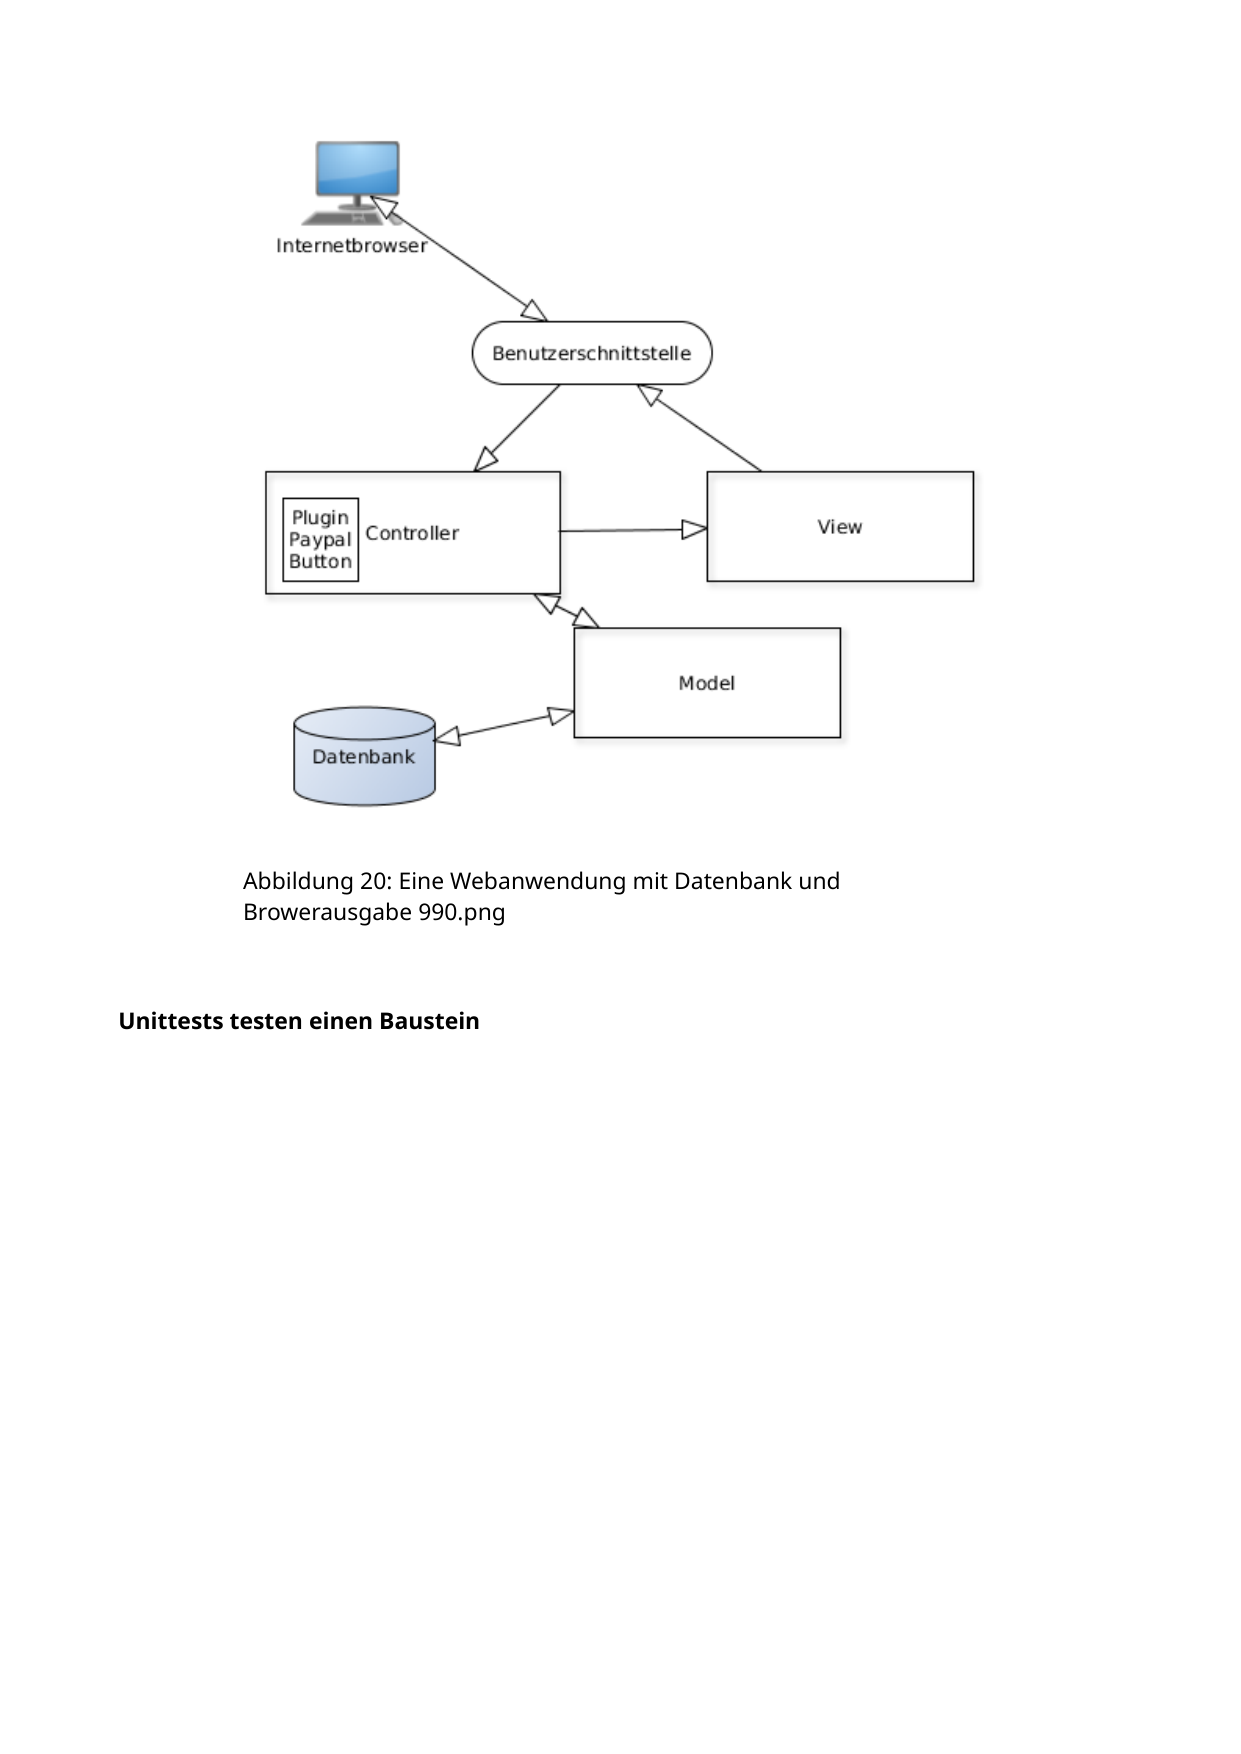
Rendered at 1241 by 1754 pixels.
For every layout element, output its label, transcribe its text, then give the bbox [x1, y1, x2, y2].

text Abbildung 20: Eine Webanwendung mit Datenbank und Browerausgabe 990.png [243, 834, 997, 927]
picture [242, 118, 998, 834]
subtitle Unittests testen einen Baustein [118, 1004, 1122, 1036]
